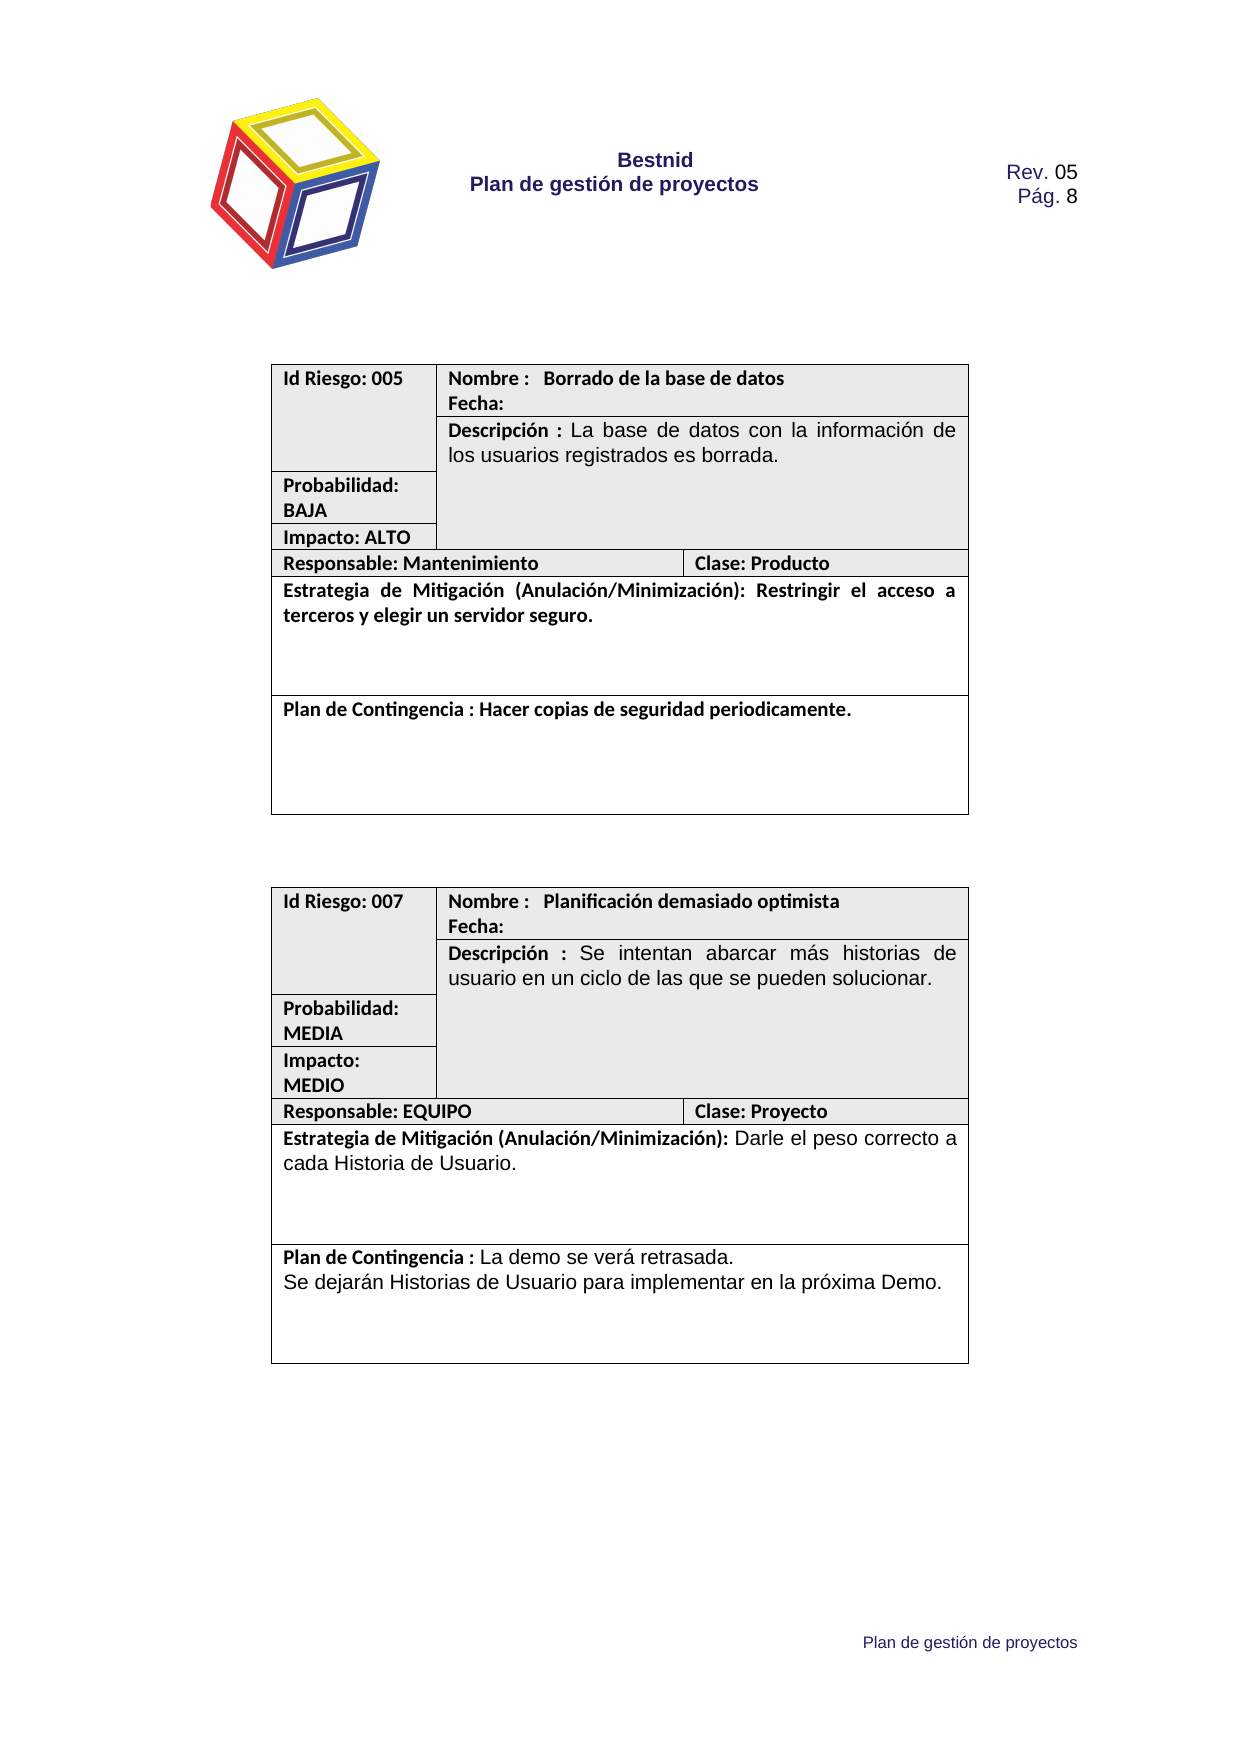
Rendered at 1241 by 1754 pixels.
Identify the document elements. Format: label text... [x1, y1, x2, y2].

table_cell Descripción : La base de datos con la información de los usuarios registrados es borrada. [437, 417, 968, 549]
table_cell Responsable: Mantenimiento [272, 550, 683, 576]
table_cell Probabilidad: BAJA [272, 472, 436, 523]
table_cell Estrategia de Mitigación (Anulación/Minimización): Restringir el acceso a terceros y elegir un servidor seguro. [272, 577, 968, 695]
table_header Nombre : Borrado de la base de datos Fecha: [437, 365, 968, 416]
table_cell Impacto: MEDIO [272, 1047, 436, 1098]
table_header Id Riesgo: 007 [272, 888, 436, 994]
table_cell Descripción : Se intentan abarcar más historias de usuario en un ciclo de las que se pueden solucionar. [437, 940, 968, 1098]
table_cell Clase: Proyecto [684, 1099, 968, 1124]
table_cell Plan de Contingencia : La demo se verá retrasada. Se dejarán Historias de Usuario para implementar en la próxima Demo. [272, 1245, 968, 1363]
picture [210, 98, 380, 269]
table_cell Probabilidad: MEDIA [272, 995, 436, 1046]
table_cell Estrategia de Mitigación (Anulación/Minimización): Darle el peso correcto a cada Historia de Usuario. [272, 1125, 968, 1243]
table_header Nombre : Planificación demasiado optimista Fecha: [437, 888, 968, 939]
table_cell Responsable: EQUIPO [272, 1099, 683, 1124]
table_cell Plan de Contingencia : Hacer copias de seguridad periodicamente. [272, 696, 968, 814]
table_header Id Riesgo: 005 [272, 365, 436, 471]
table_cell Clase: Producto [684, 550, 968, 576]
table_cell Impacto: ALTO [272, 524, 436, 549]
